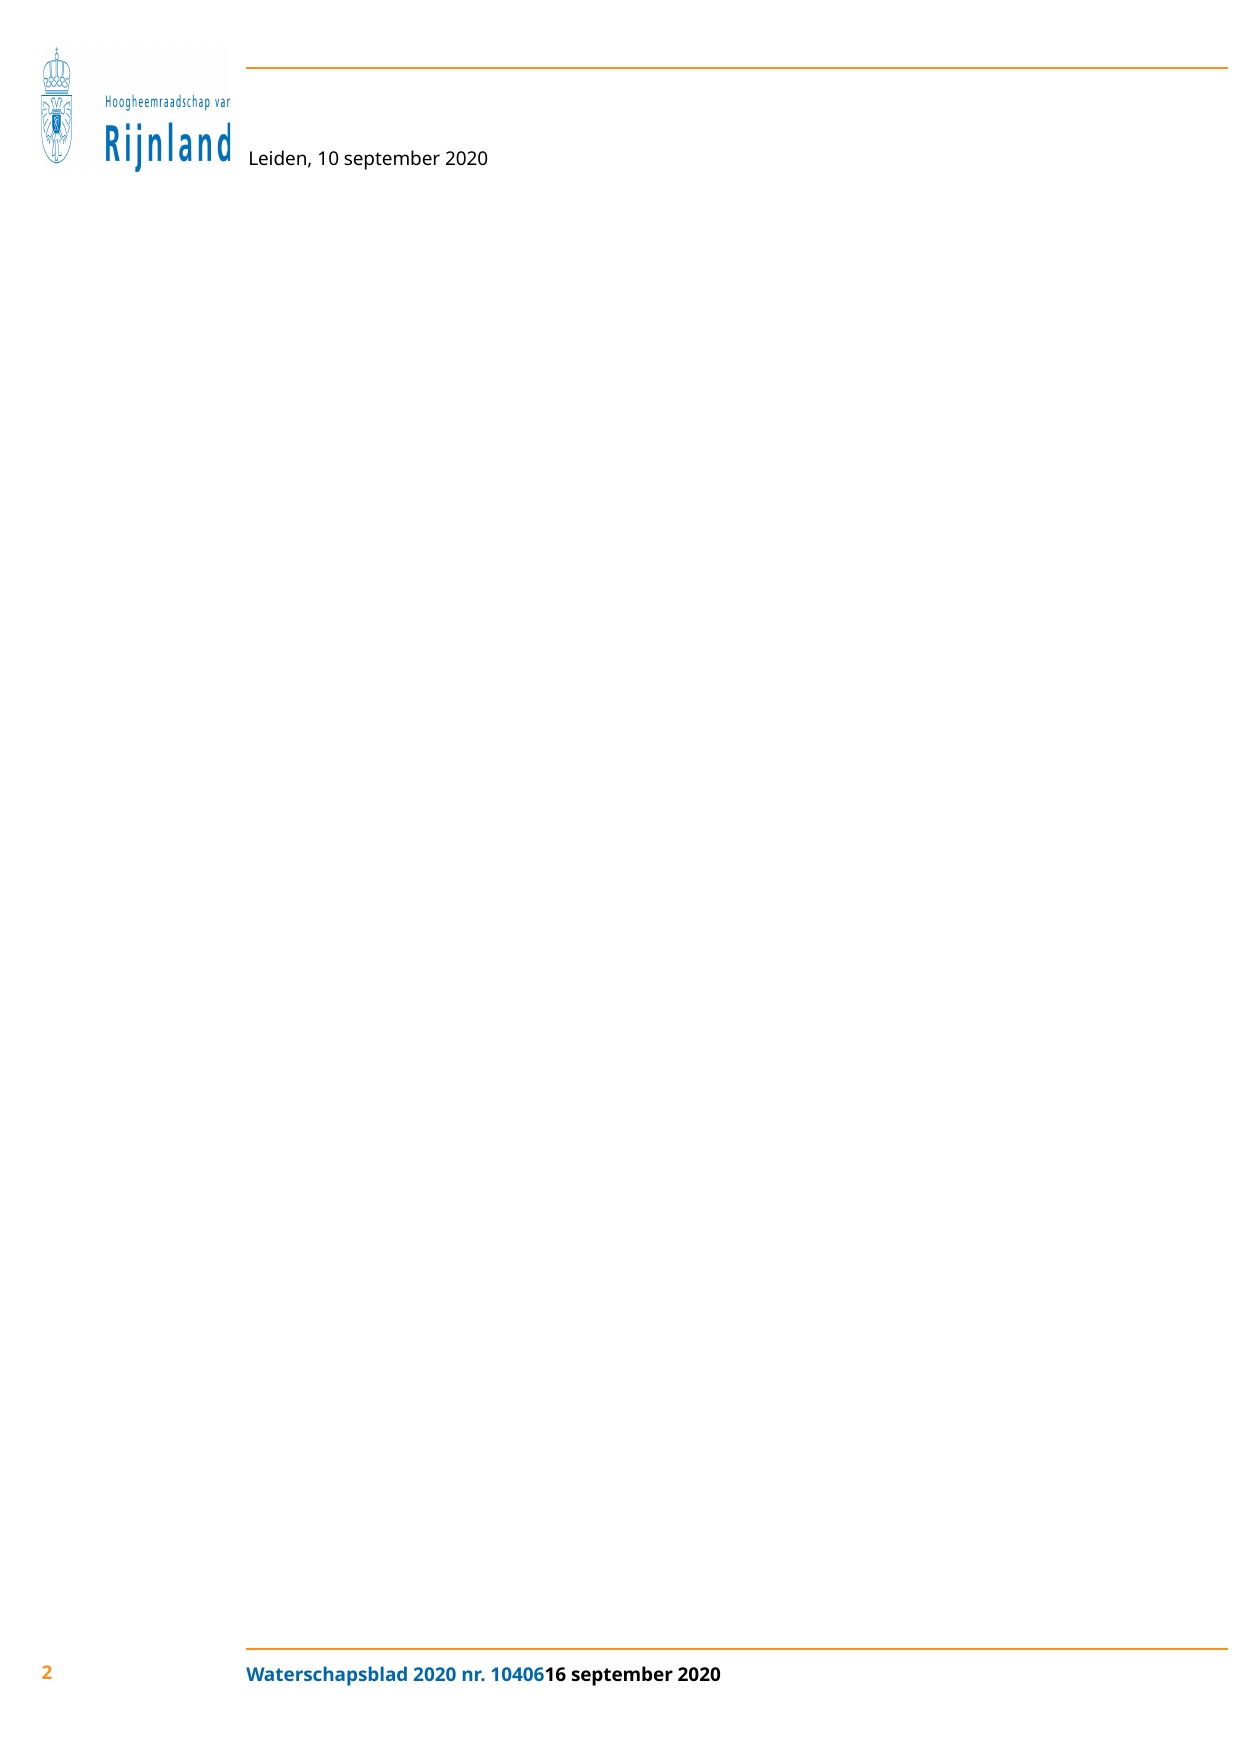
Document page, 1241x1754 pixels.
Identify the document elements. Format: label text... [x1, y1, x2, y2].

text Leiden, 10 september 2020 [248, 145, 1152, 171]
picture [41, 47, 231, 172]
